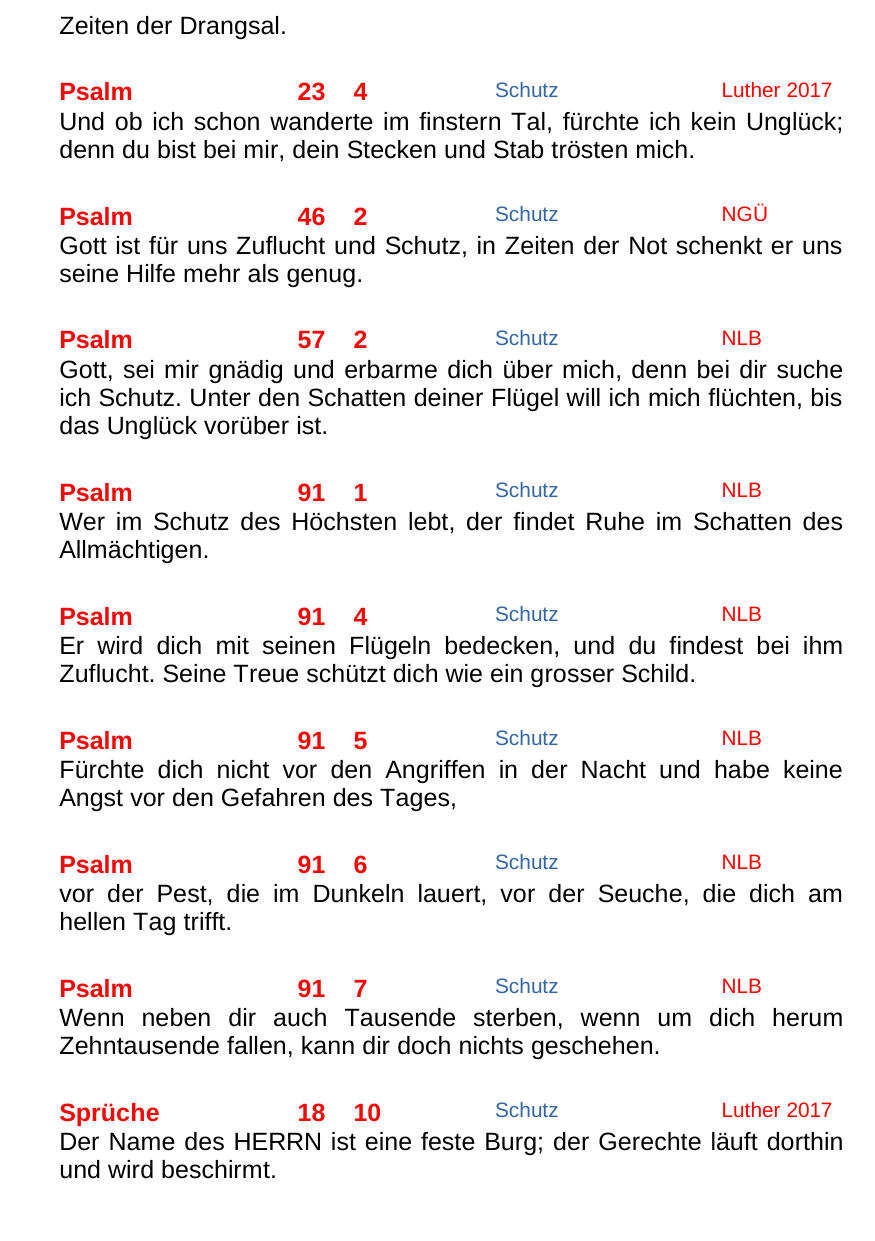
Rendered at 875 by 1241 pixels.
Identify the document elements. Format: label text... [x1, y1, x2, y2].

table_cell 91 [298, 851, 342, 880]
table_cell Psalm [59, 603, 297, 632]
table_cell [342, 975, 353, 1004]
table_cell 10 [353, 1099, 427, 1128]
table_cell Schutz [495, 78, 677, 108]
table_cell 23 [298, 78, 342, 108]
table_cell [59, 812, 844, 851]
table_cell 7 [353, 975, 427, 1004]
table_cell [342, 727, 353, 756]
table_cell Schutz [495, 326, 677, 356]
table_cell [342, 326, 353, 356]
table_cell 18 [298, 1099, 342, 1128]
table_cell NLB [721, 727, 842, 756]
table_cell 2 [353, 203, 427, 232]
table_cell NGÜ [721, 203, 842, 232]
table_cell Zeiten der Drangsal. [59, 12, 844, 40]
table_cell Wer im Schutz des Höchsten lebt, der findet Ruhe im Schatten des Allmächtigen. [59, 508, 844, 564]
table_cell 5 [353, 727, 427, 756]
table_cell [427, 326, 495, 356]
table_cell NLB [721, 326, 842, 356]
table_cell [677, 727, 721, 756]
table_cell Schutz [495, 479, 677, 508]
table_cell Und ob ich schon wanderte im finstern Tal, fürchte ich kein Unglück; denn du bist bei mir, dein Stecken und Stab trösten mich. [59, 108, 844, 164]
table_cell [342, 78, 353, 108]
table_cell [427, 975, 495, 1004]
table_cell [427, 78, 495, 108]
table_cell Psalm [59, 727, 297, 756]
table_cell [677, 203, 721, 232]
table_cell 91 [298, 727, 342, 756]
table_cell Psalm [59, 479, 297, 508]
table_cell [677, 479, 721, 508]
table_cell [59, 40, 844, 78]
table_cell Psalm [59, 326, 297, 356]
table_cell Wenn neben dir auch Tausende sterben, wenn um dich herum Zehntausende fallen, kann dir doch nichts geschehen. [59, 1004, 844, 1060]
table_cell [59, 288, 844, 326]
table_cell Psalm [59, 851, 297, 880]
table_cell 4 [353, 78, 427, 108]
table_cell [342, 479, 353, 508]
table_cell Luther 2017 [721, 78, 842, 108]
table_cell [59, 164, 844, 202]
table_cell [677, 1099, 721, 1128]
table_cell [427, 1099, 495, 1128]
table_cell Gott ist für uns Zuflucht und Schutz, in Zeiten der Not schenkt er uns seine Hilfe mehr als genug. [59, 232, 844, 288]
table_cell Er wird dich mit seinen Flügeln bedecken, und du findest bei ihm Zuflucht. Seine Treue schützt dich wie ein grosser Schild. [59, 632, 844, 688]
table_cell Schutz [495, 851, 677, 880]
table_cell vor der Pest, die im Dunkeln lauert, vor der Seuche, die dich am hellen Tag trifft. [59, 880, 844, 936]
table_cell NLB [721, 851, 842, 880]
table_cell [342, 203, 353, 232]
table_cell [677, 851, 721, 880]
table_cell 91 [298, 479, 342, 508]
table_cell 46 [298, 203, 342, 232]
table_cell 57 [298, 326, 342, 356]
table_cell Schutz [495, 203, 677, 232]
table_cell Schutz [495, 603, 677, 632]
table_cell [677, 78, 721, 108]
table_cell 2 [353, 326, 427, 356]
table_cell Schutz [495, 727, 677, 756]
table_cell 1 [353, 479, 427, 508]
table_cell 91 [298, 975, 342, 1004]
table_cell NLB [721, 479, 842, 508]
table_cell 91 [298, 603, 342, 632]
table_cell Psalm [59, 975, 297, 1004]
table_cell Schutz [495, 975, 677, 1004]
table_cell [677, 975, 721, 1004]
table_cell Psalm [59, 78, 297, 108]
table_cell [59, 936, 844, 975]
table_cell [342, 603, 353, 632]
table_cell [427, 603, 495, 632]
table_cell Psalm [59, 203, 297, 232]
table_cell 4 [353, 603, 427, 632]
table_cell [342, 851, 353, 880]
table_cell Schutz [495, 1099, 677, 1128]
table_cell Fürchte dich nicht vor den Angriffen in der Nacht und habe keine Angst vor den Gefahren des Tages, [59, 756, 844, 812]
table_cell Luther 2017 [721, 1099, 842, 1128]
table_cell 6 [353, 851, 427, 880]
table_cell [59, 1184, 844, 1223]
table_cell Gott, sei mir gnädig und erbarme dich über mich, denn bei dir suche ich Schutz. Unter den Schatten deiner Flügel will ich mich flüchten, bis das Unglück vorüber ist. [59, 356, 844, 440]
table_cell [59, 1060, 844, 1099]
table_cell [677, 326, 721, 356]
table_cell [427, 203, 495, 232]
table_cell Der Name des HERRN ist eine feste Burg; der Gerechte läuft dorthin und wird beschirmt. [59, 1128, 844, 1184]
table_cell [59, 440, 844, 478]
table_cell Sprüche [59, 1099, 297, 1128]
table_cell [677, 603, 721, 632]
table_cell [427, 727, 495, 756]
table_cell [342, 1099, 353, 1128]
table_cell NLB [721, 975, 842, 1004]
table_cell [427, 851, 495, 880]
table_cell [59, 564, 844, 603]
table_cell NLB [721, 603, 842, 632]
table_cell [427, 479, 495, 508]
table_cell [59, 688, 844, 727]
